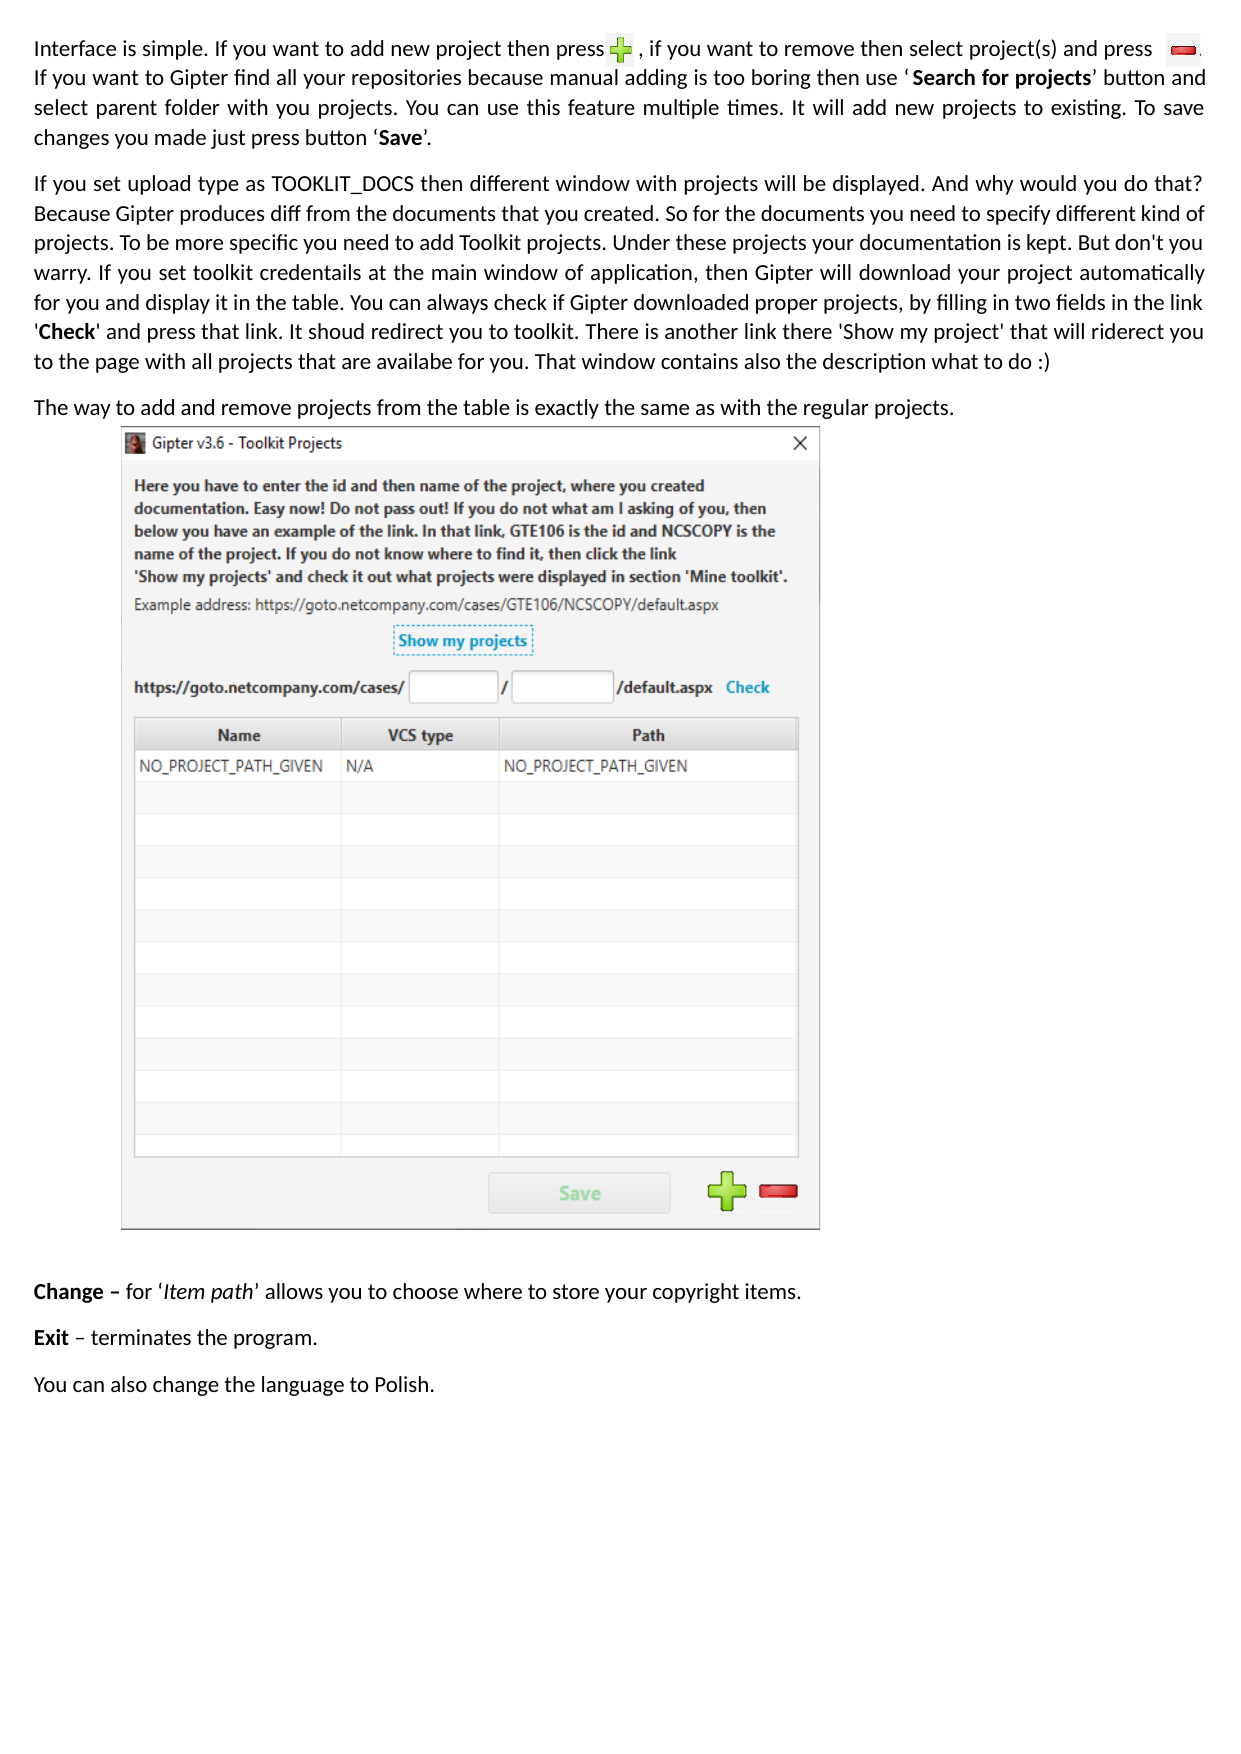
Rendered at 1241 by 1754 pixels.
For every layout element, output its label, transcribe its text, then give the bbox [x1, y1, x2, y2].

text Interface is simple. If you want to add new project then press , if you want to remove then select project(s) and press . If you want to Gipter find all your repositories because manual adding is too boring then use ‘Search for projects’ button and select parent folder with you projects. You can use this feature multiple times. It will add new projects to existing. To save changes you made just press button ‘Save’. [34, 34, 1207, 151]
text If you set upload type as TOOKLIT_DOCS then different window with projects will be displayed. And why would you do that? Because Gipter produces diff from the documents that you created. So for the documents you need to specify different kind of projects. To be more specific you need to add Toolkit projects. Under these projects your documentation is kept. But don't you warry. If you set toolkit credentails at the main window of application, then Gipter will download your project automatically for you and display it in the table. You can always check if Gipter downloaded proper projects, by filling in two fields in the link 'Check' and press that link. It shoud redirect you to toolkit. There is another link there 'Show my project' that will riderect you to the page with all projects that are availabe for you. That window contains also the description what to do :) [34, 169, 1207, 375]
picture [121, 426, 821, 1230]
picture [605, 33, 634, 67]
picture [1165, 33, 1201, 67]
text You can also change the language to Polish. [34, 1370, 1207, 1398]
text The way to add and remove projects from the table is exactly the same as with the regular projects. [34, 393, 1207, 422]
text Exit – terminates the program. [34, 1323, 1207, 1352]
text Change – for ‘Item path’ allows you to choose where to store your copyright items. [34, 1277, 1207, 1305]
